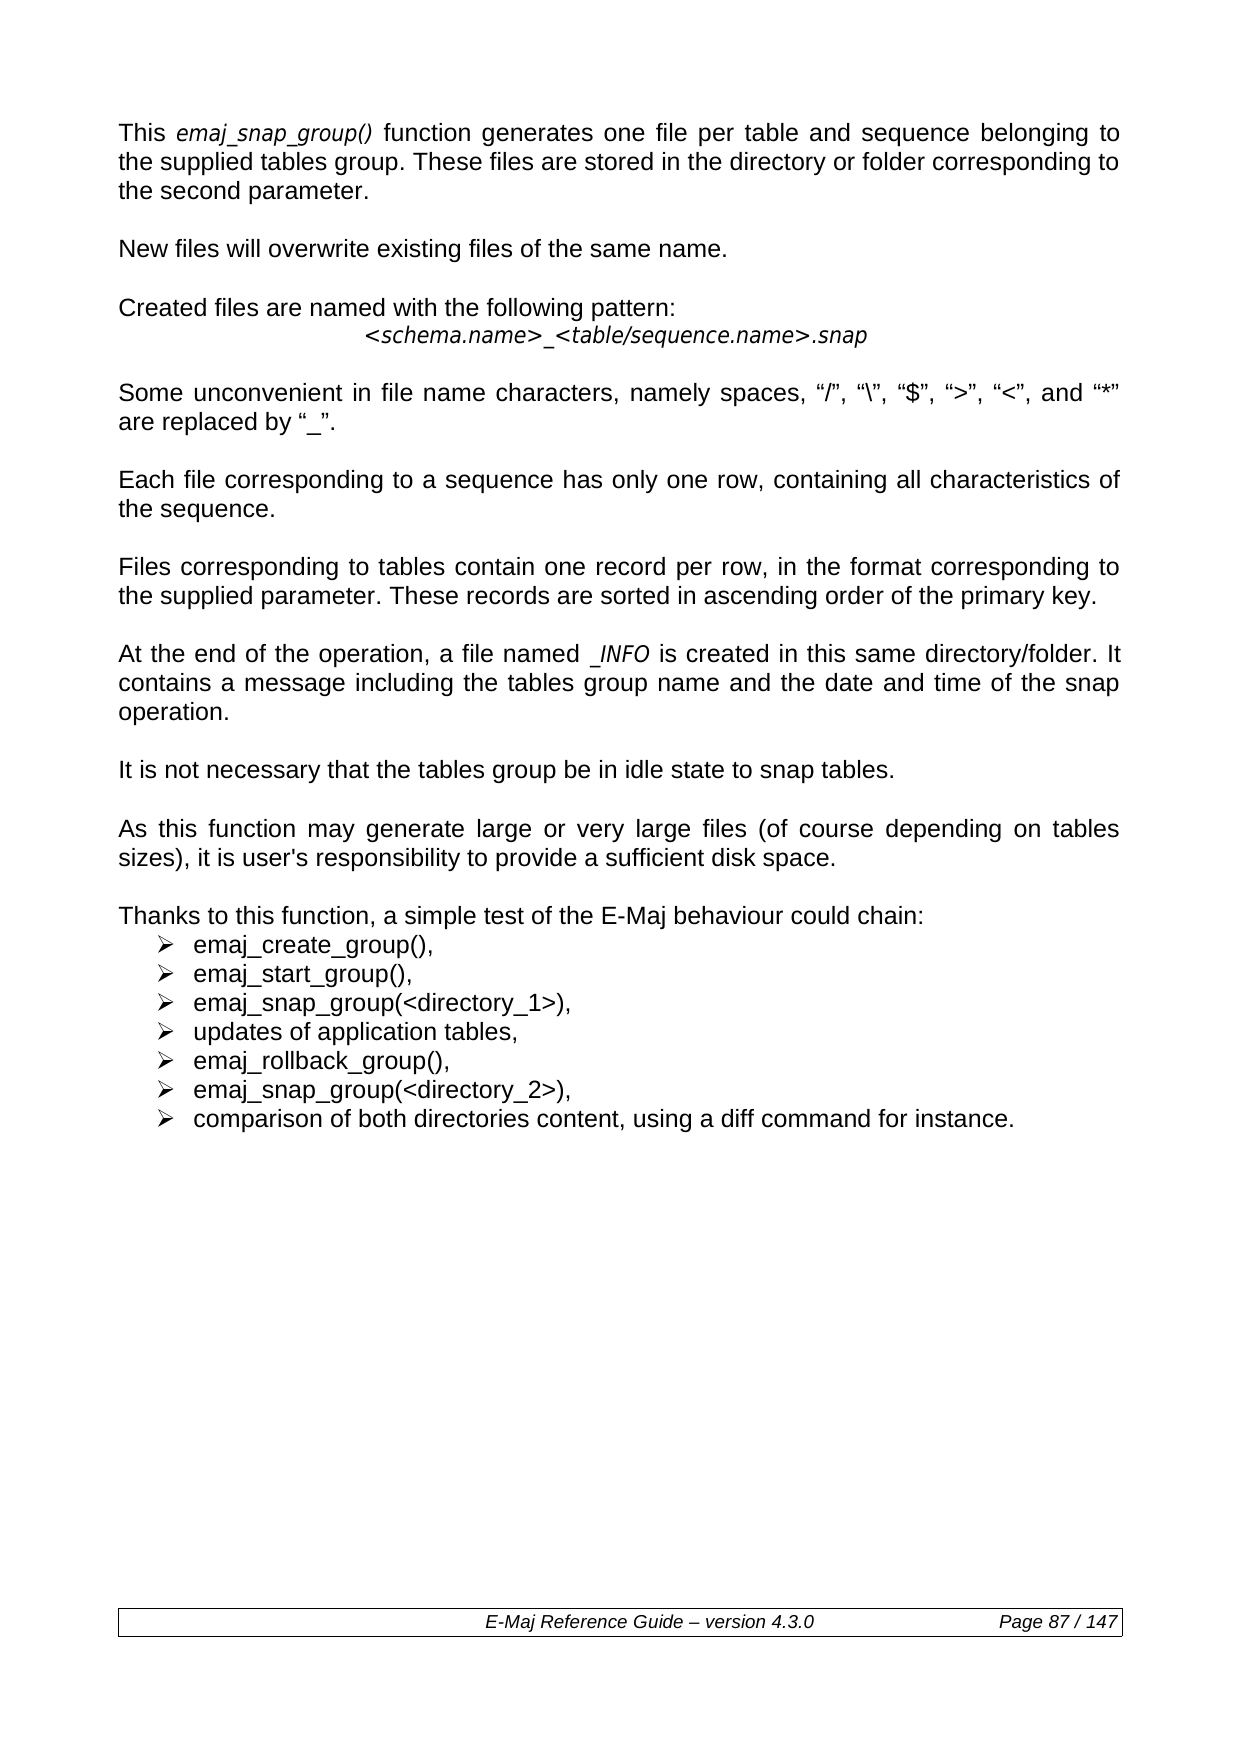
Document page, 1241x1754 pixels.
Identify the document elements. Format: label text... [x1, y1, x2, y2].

text At the end of the operation, a file named _INFO is created in this same directory/folder. It contains a message including the tables group name and the date and time of the snap operation. [118, 639, 1122, 726]
text Created files are named with the following pattern: [118, 292, 1122, 322]
text Each file corresponding to a sequence has only one row, containing all characteristics of the sequence. [118, 465, 1122, 523]
text Some unconvenient in file name characters, namely spaces, “/”, “\”, “$”, “>”, “<”, and “*” are replaced by “_”. [118, 378, 1122, 436]
list emaj_start_group(), [156, 959, 1122, 988]
list updates of application tables, [156, 1017, 1122, 1046]
list emaj_snap_group(<directory_2>), [156, 1075, 1122, 1104]
list emaj_rollback_group(), [156, 1046, 1122, 1075]
text It is not necessary that the tables group be in idle state to snap tables. [118, 755, 1122, 784]
list emaj_create_group(), [156, 930, 1122, 959]
text New files will overwrite existing files of the same name. [118, 234, 1122, 263]
text Files corresponding to tables contain one record per row, in the format corresponding to the supplied parameter. These records are sorted in ascending order of the primary key. [118, 552, 1122, 610]
list emaj_snap_group(<directory_1>), [156, 988, 1122, 1017]
text This emaj_snap_group() function generates one file per table and sequence belonging to the supplied tables group. These files are stored in the directory or folder corresponding to the second parameter. [118, 118, 1122, 205]
text <schema.name>_<table/sequence.name>.snap [118, 322, 1122, 348]
list comparison of both directories content, using a diff command for instance. [156, 1104, 1122, 1133]
text Thanks to this function, a simple test of the E-Maj behaviour could chain: [118, 901, 1122, 930]
text As this function may generate large or very large files (of course depending on tables sizes), it is user's responsibility to provide a sufficient disk space. [118, 813, 1122, 872]
